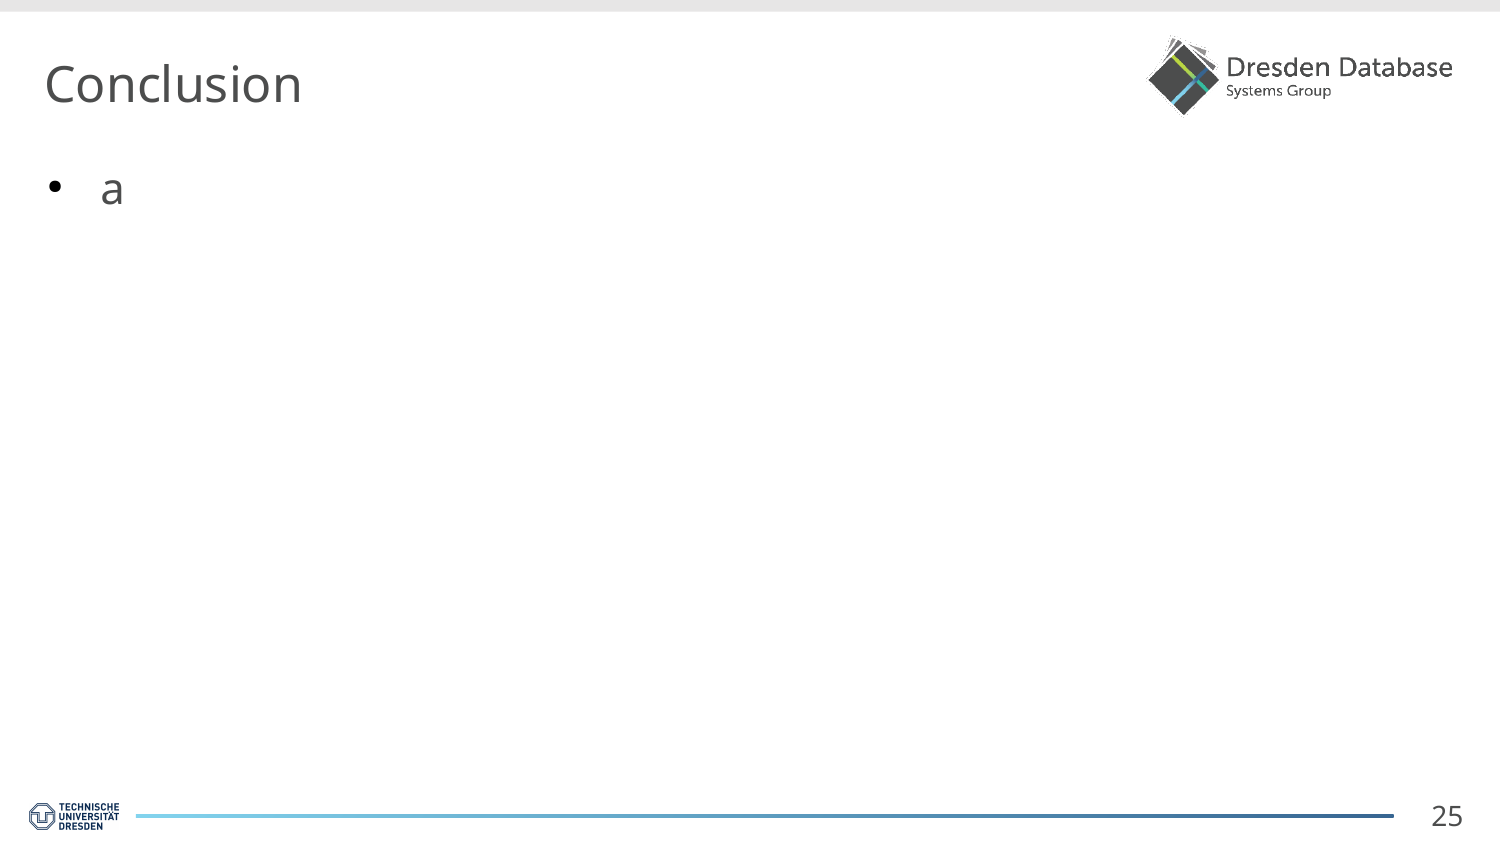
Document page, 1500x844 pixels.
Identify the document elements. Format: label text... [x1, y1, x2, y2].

title Conclusion [29, 47, 1093, 118]
picture [1145, 35, 1453, 118]
picture [29, 803, 119, 830]
list a [29, 159, 1471, 780]
